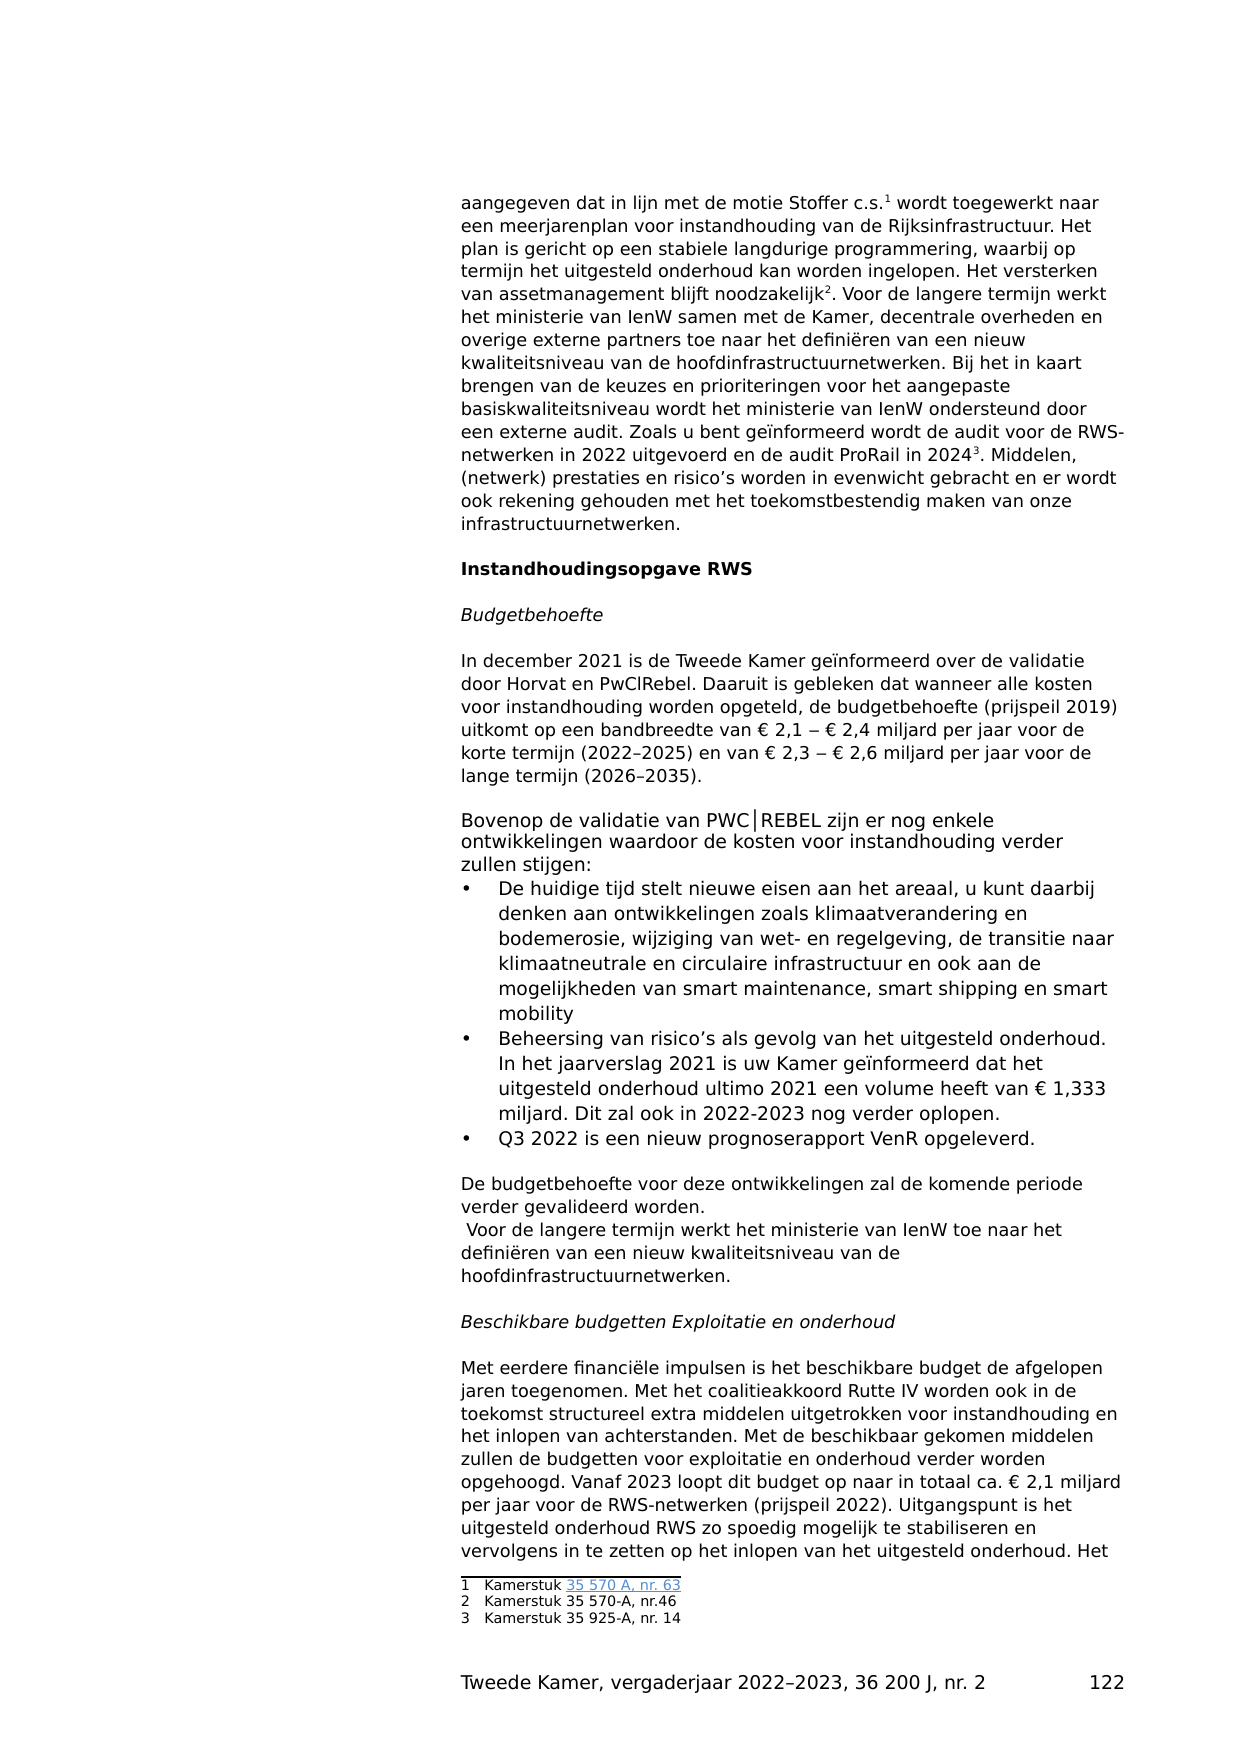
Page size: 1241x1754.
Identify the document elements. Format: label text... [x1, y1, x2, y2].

text Instandhoudingsopgave RWS [461, 557, 1125, 580]
text Met eerdere financiële impulsen is het beschikbare budget de afgelopen jaren toegenomen. Met het coalitieakkoord Rutte IV worden ook in de toekomst structureel extra middelen uitgetrokken voor instandhouding en het inlopen van achterstanden. Met de beschikbaar gekomen middelen zullen de budgetten voor exploitatie en onderhoud verder worden opgehoogd. Vanaf 2023 loopt dit budget op naar in totaal ca. € 2,1 miljard per jaar voor de RWS-netwerken (prijspeil 2022). Uitgangspunt is het uitgesteld onderhoud RWS zo spoedig mogelijk te stabiliseren en vervolgens in te zetten op het inlopen van het uitgesteld onderhoud. Het [461, 1356, 1125, 1562]
text De budgetbehoefte voor deze ontwikkelingen zal de komende periode verder gevalideerd worden. Voor de langere termijn werkt het ministerie van IenW toe naar het definiëren van een nieuw kwaliteitsniveau van de hoofdinfrastructuurnetwerken. [461, 1172, 1125, 1287]
text __Kamerstuk 35 570 A, nr. 63 [461, 1577, 1125, 1593]
text aangegeven dat in lijn met de motie Stoffer c.s. wordt toegewerkt naar een meerjarenplan voor instandhouding van de Rijksinfrastructuur. Het plan is gericht op een stabiele langdurige programmering, waarbij op termijn het uitgesteld onderhoud kan worden ingelopen. Het versterken van assetmanagement blijft noodzakelijk. Voor de langere termijn werkt het ministerie van IenW samen met de Kamer, decentrale overheden en overige externe partners toe naar het definiëren van een nieuw kwaliteitsniveau van de hoofdinfrastructuurnetwerken. Bij het in kaart brengen van de keuzes en prioriteringen voor het aangepaste basiskwaliteitsniveau wordt het ministerie van IenW ondersteund door een externe audit. Zoals u bent geïnformeerd wordt de audit voor de RWS-netwerken in 2022 uitgevoerd en de audit ProRail in 2024. Middelen, (netwerk) prestaties en risico’s worden in evenwicht gebracht en er wordt ook rekening gehouden met het toekomstbestendig maken van onze infrastructuurnetwerken. [461, 191, 1125, 534]
text __Kamerstuk 35 570-A, nr.46 [461, 1593, 1125, 1610]
list Q3 2022 is een nieuw prognoserapport VenR opgeleverd. [461, 1125, 1125, 1150]
text Beschikbare budgetten Exploitatie en onderhoud [461, 1310, 1125, 1333]
text Budgetbehoefte [461, 603, 1125, 626]
text __Kamerstuk 35 925-A, nr. 14 [461, 1610, 1125, 1627]
text In december 2021 is de Tweede Kamer geïnformeerd over de validatie door Horvat en PwClRebel. Daaruit is gebleken dat wanneer alle kosten voor instandhouding worden opgeteld, de budgetbehoefte (prijspeil 2019) uitkomt op een bandbreedte van € 2,1 ‒ € 2,4 miljard per jaar voor de korte termijn (2022–2025) en van € 2,3 ‒ € 2,6 miljard per jaar voor de lange termijn (2026–2035). [461, 649, 1125, 787]
list Beheersing van risico’s als gevolg van het uitgesteld onderhoud. In het jaarverslag 2021 is uw Kamer geïnformeerd dat het uitgesteld onderhoud ultimo 2021 een volume heeft van € 1,333 miljard. Dit zal ook in 2022-2023 nog verder oplopen. [461, 1025, 1125, 1125]
list De huidige tijd stelt nieuwe eisen aan het areaal, u kunt daarbij denken aan ontwikkelingen zoals klimaatverandering en bodemerosie, wijziging van wet- en regelgeving, de transitie naar klimaatneutrale en circulaire infrastructuur en ook aan de mogelijkheden van smart maintenance, smart shipping en smart mobility [461, 875, 1125, 1025]
text Bovenop de validatie van PWC│REBEL zijn er nog enkele ontwikkelingen waardoor de kosten voor instandhouding verder zullen stijgen: [461, 809, 1125, 875]
